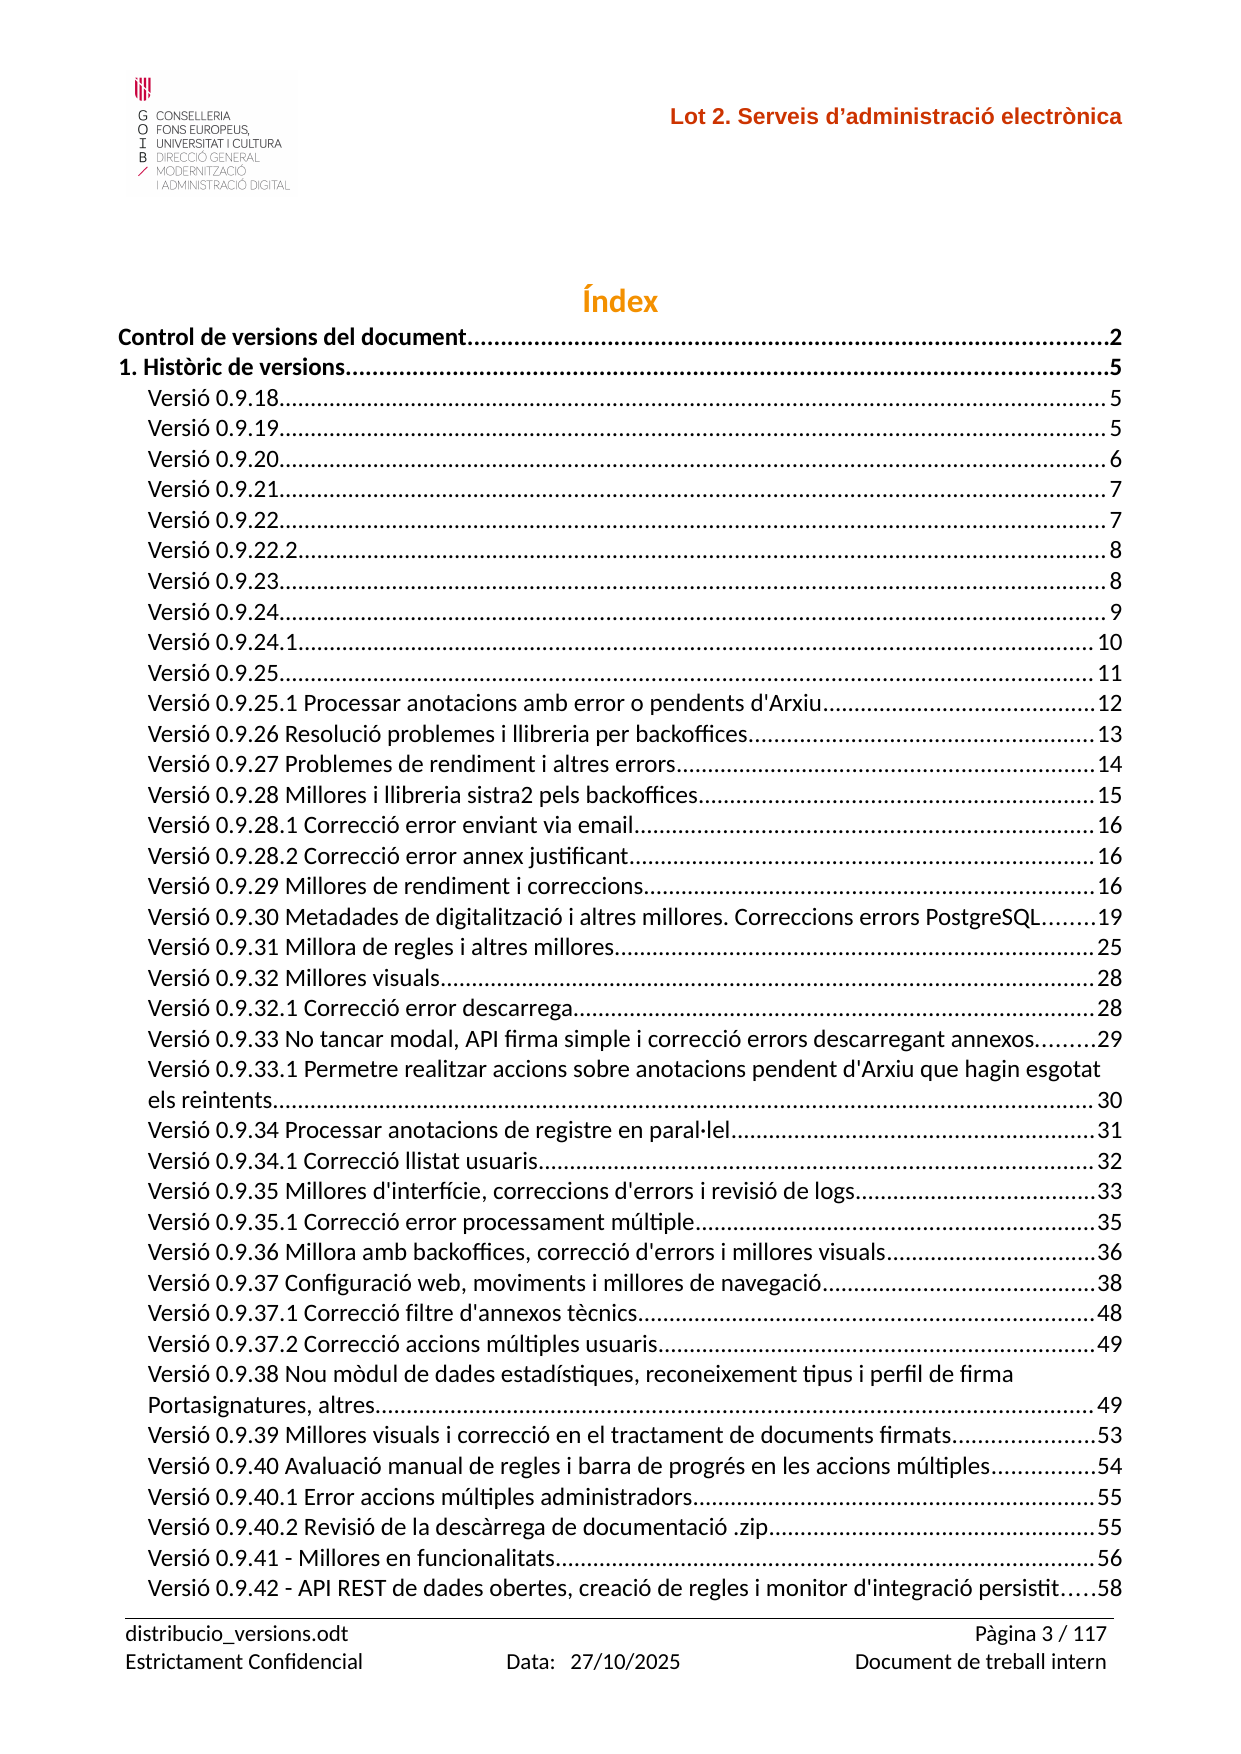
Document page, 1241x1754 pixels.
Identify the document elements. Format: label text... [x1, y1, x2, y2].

text Versió 0.9.26 Resolució problemes i llibreria per backoffices 13 [148, 718, 1122, 748]
text Índex [118, 280, 1122, 321]
text Versió 0.9.23 8 [148, 565, 1122, 596]
text Versió 0.9.29 Millores de rendiment i correccions 16 [148, 870, 1122, 901]
text Versió 0.9.20 6 [148, 443, 1122, 473]
text 1. Històric de versions 5 [118, 351, 1122, 382]
text Versió 0.9.22 7 [148, 504, 1122, 534]
text Versió 0.9.24 9 [148, 596, 1122, 626]
text Versió 0.9.28.1 Correcció error enviant via email 16 [148, 809, 1122, 840]
text Versió 0.9.21 7 [148, 473, 1122, 504]
text Versió 0.9.18 5 [148, 382, 1122, 412]
text Versió 0.9.32.1 Correcció error descarrega 28 [148, 992, 1122, 1023]
text Versió 0.9.37.2 Correcció accions múltiples usuaris 49 [148, 1328, 1122, 1359]
text Versió 0.9.27 Problemes de rendiment i altres errors 14 [148, 748, 1122, 779]
text Versió 0.9.40.2 Revisió de la descàrrega de documentació .zip 55 [148, 1511, 1122, 1542]
text Versió 0.9.31 Millora de regles i altres millores. 25 [148, 931, 1122, 962]
text Versió 0.9.35 Millores d'interfície, correccions d'errors i revisió de logs 33 [148, 1176, 1122, 1206]
text Versió 0.9.34 Processar anotacions de registre en paral·lel 31 [148, 1114, 1122, 1145]
text Versió 0.9.28 Millores i llibreria sistra2 pels backoffices 15 [148, 779, 1122, 809]
text Versió 0.9.37.1 Correcció filtre d'annexos tècnics 48 [148, 1298, 1122, 1328]
picture [126, 70, 299, 197]
text Versió 0.9.33.1 Permetre realitzar accions sobre anotacions pendent d'Arxiu que hagin esgotat els reintents 30 [148, 1053, 1122, 1114]
text Versió 0.9.40 Avaluació manual de regles i barra de progrés en les accions múltiples 54 [148, 1450, 1122, 1481]
text Versió 0.9.39 Millores visuals i correcció en el tractament de documents firmats 53 [148, 1420, 1122, 1450]
text Versió 0.9.30 Metadades de digitalització i altres millores. Correccions errors PostgreSQL 19 [148, 901, 1122, 931]
text Versió 0.9.28.2 Correcció error annex justificant 16 [148, 840, 1122, 870]
text Versió 0.9.22.2 8 [148, 534, 1122, 565]
text Versió 0.9.33 No tancar modal, API firma simple i correcció errors descarregant annexos 29 [148, 1023, 1122, 1053]
text Versió 0.9.24.1 10 [148, 626, 1122, 657]
text Control de versions del document 2 [118, 321, 1122, 351]
text Versió 0.9.42 - API REST de dades obertes, creació de regles i monitor d'integració persistit 58 [148, 1572, 1122, 1603]
text Versió 0.9.34.1 Correcció llistat usuaris 32 [148, 1145, 1122, 1176]
text Versió 0.9.38 Nou mòdul de dades estadístiques, reconeixement tipus i perfil de firma Portasignatures, altres 49 [148, 1359, 1122, 1420]
text Versió 0.9.25 11 [148, 657, 1122, 687]
text Versió 0.9.41 - Millores en funcionalitats 56 [148, 1542, 1122, 1572]
text Versió 0.9.19 5 [148, 412, 1122, 443]
text Versió 0.9.32 Millores visuals. 28 [148, 962, 1122, 992]
text Versió 0.9.40.1 Error accions múltiples administradors 55 [148, 1481, 1122, 1511]
text Versió 0.9.37 Configuració web, moviments i millores de navegació 38 [148, 1267, 1122, 1298]
text Versió 0.9.35.1 Correcció error processament múltiple 35 [148, 1206, 1122, 1237]
text Versió 0.9.36 Millora amb backoffices, correcció d'errors i millores visuals 36 [148, 1237, 1122, 1267]
text Versió 0.9.25.1 Processar anotacions amb error o pendents d'Arxiu 12 [148, 687, 1122, 718]
